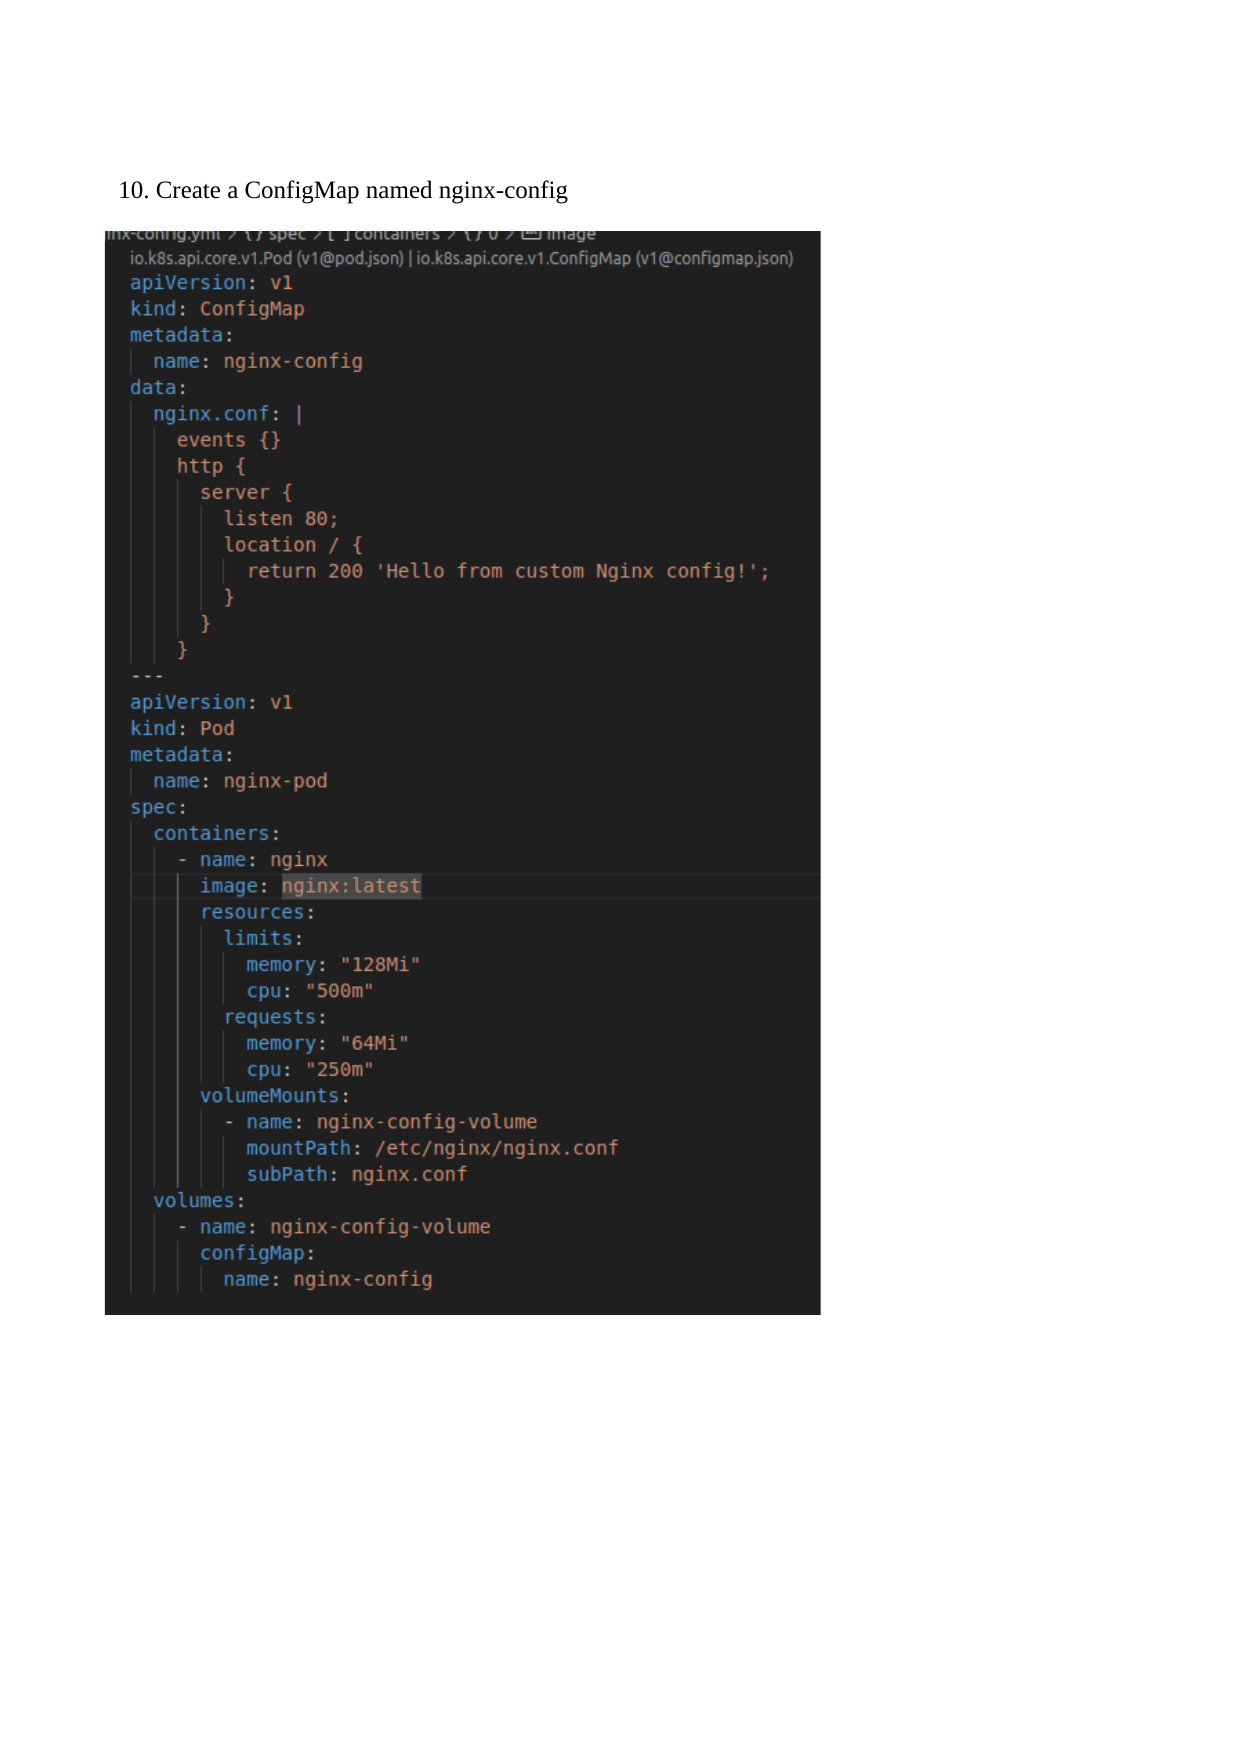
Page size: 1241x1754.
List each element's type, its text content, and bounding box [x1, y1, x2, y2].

picture [104, 231, 821, 1315]
text 10. Create a ConfigMap named nginx-config [118, 176, 1122, 204]
